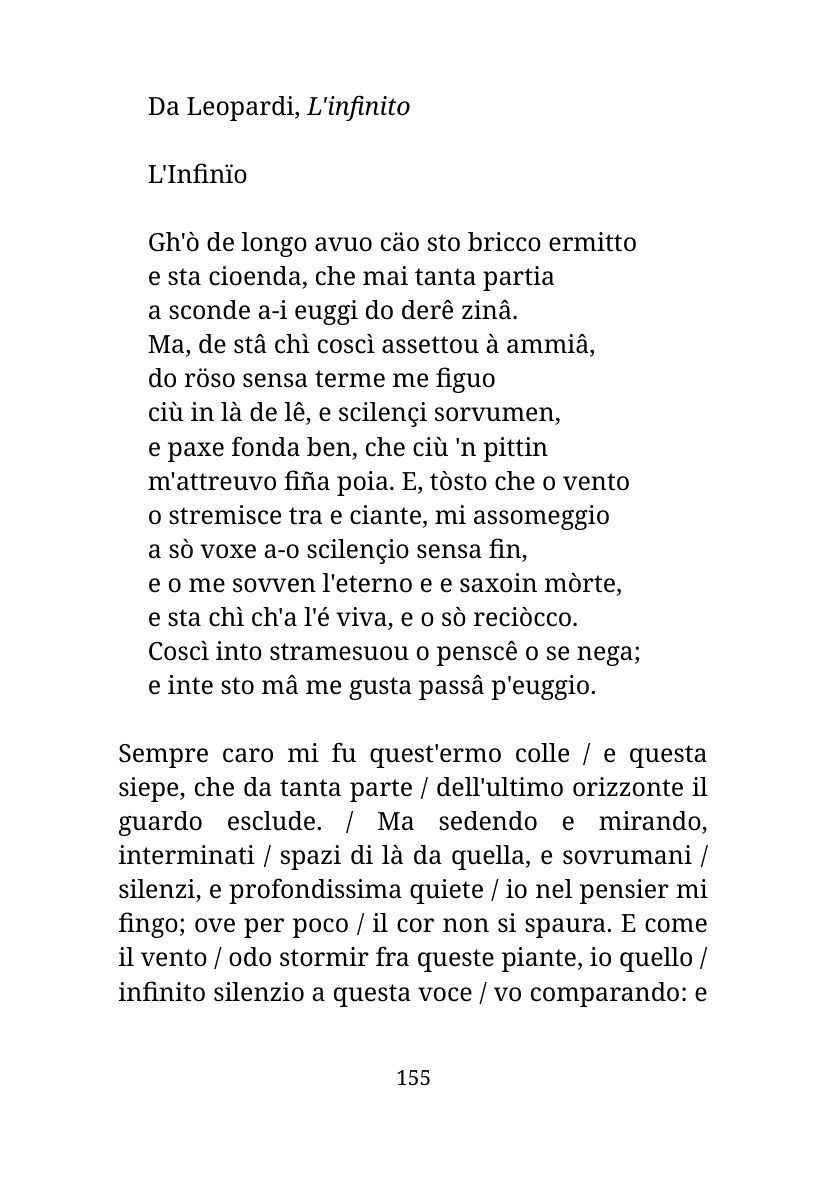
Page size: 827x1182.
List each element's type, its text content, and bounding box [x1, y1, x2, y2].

text Ma, de stâ chì coscì assettou à ammiâ, [118, 327, 709, 361]
text o stremisce tra e ciante, mi assomeggio [118, 497, 709, 531]
text Gh'ò de longo avuo cäo sto bricco ermitto [118, 225, 709, 259]
text Sempre caro mi fu quest'ermo colle / e questa siepe, che da tanta parte / dell'ultimo orizzonte il guardo esclude. / Ma sedendo e mirando, interminati / spazi di là da quella, e sovrumani / silenzi, e profondissima quiete / io nel pensier mi fingo; ove per poco / il cor non si spaura. E come il vento / odo stormir fra queste piante, io quello / infinito silenzio a questa voce / vo comparando: e [118, 736, 709, 1008]
text e paxe fonda ben, che ciù 'n pittin [118, 429, 709, 463]
text ciù in là de lê, e scilençi sorvumen, [118, 395, 709, 429]
text a sconde a-i euggi do derê zinâ. [118, 293, 709, 327]
text L'Infinïo [118, 157, 709, 191]
text m'attreuvo fiña poia. E, tòsto che o vento [118, 463, 709, 497]
text Da Leopardi, L'infinito [118, 88, 709, 123]
text e o me sovven l'eterno e e saxoin mòrte, [118, 565, 709, 599]
text e inte sto mâ me gusta passâ p'euggio. [118, 668, 709, 702]
text Coscì into stramesuou o penscê o se nega; [118, 633, 709, 668]
text e sta cioenda, che mai tanta partia [118, 259, 709, 293]
text e sta chì ch'a l'é viva, e o sò reciòcco. [118, 599, 709, 633]
text a sò voxe a-o scilençio sensa fin, [118, 531, 709, 565]
text do röso sensa terme me figuo [118, 361, 709, 395]
